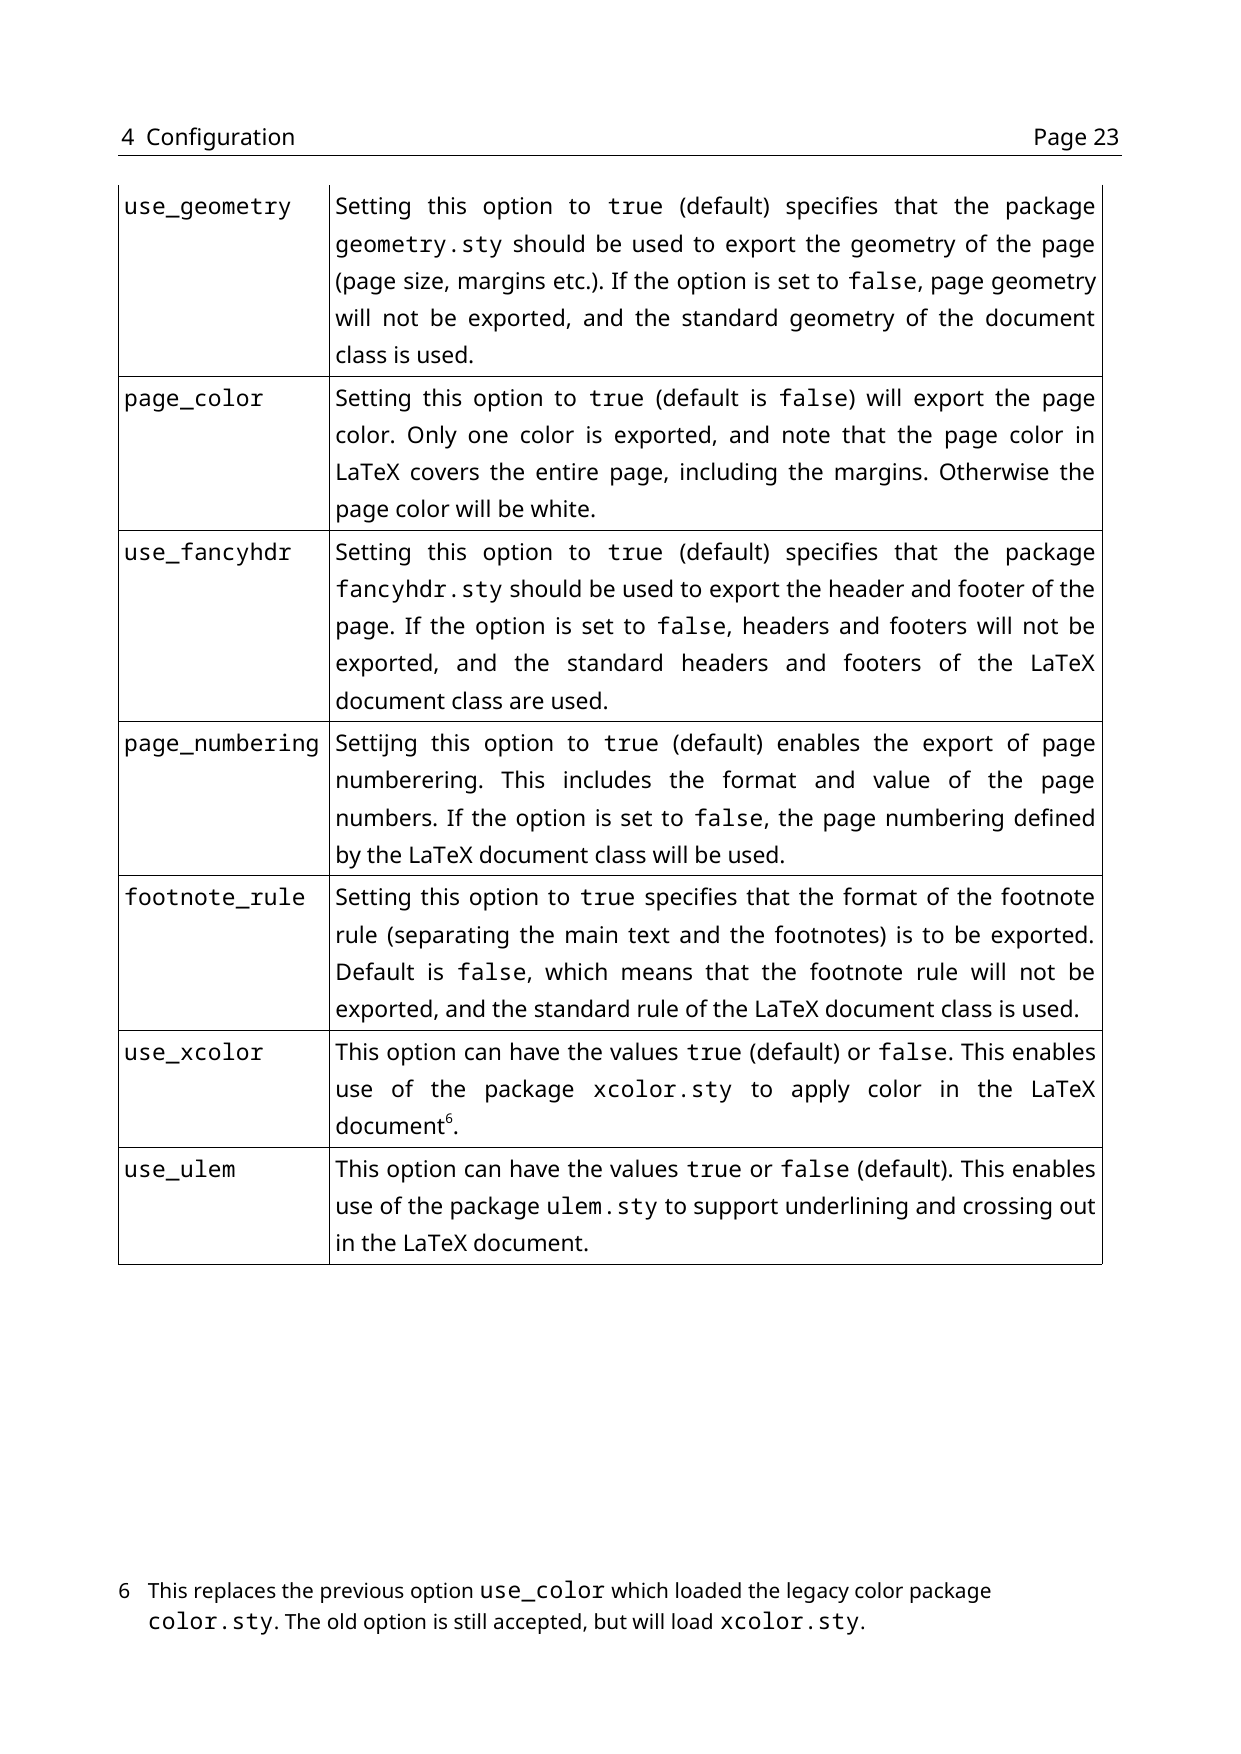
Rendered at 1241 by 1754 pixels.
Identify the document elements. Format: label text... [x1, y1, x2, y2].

table_cell page_color [119, 377, 329, 530]
table_cell This option can have the values true or false (default). This enables use of the package ulem.sty to support underlining and crossing out in the LaTeX document. [330, 1148, 1102, 1264]
table_cell Setting this option to true (default) specifies that the package geometry.sty should be used to export the geometry of the page (page size, margins etc.). If the option is set to false, page geometry will not be exported, and the standard geometry of the document class is used. [330, 185, 1102, 376]
table_cell use_ulem [119, 1148, 329, 1264]
table_cell Setting this option to true specifies that the format of the footnote rule (separating the main text and the footnotes) is to be exported. Default is false, which means that the footnote rule will not be exported, and the standard rule of the LaTeX document class is used. [330, 876, 1102, 1030]
table_cell Setting this option to true (default is false) will export the page color. Only one color is exported, and note that the page color in LaTeX covers the entire page, including the margins. Otherwise the page color will be white. [330, 377, 1102, 530]
table_cell use_xcolor [119, 1031, 329, 1147]
table_cell use_fancyhdr [119, 531, 329, 721]
table_cell Settijng this option to true (default) enables the export of page numberering. This includes the format and value of the page numbers. If the option is set to false, the page numbering defined by the LaTeX document class will be used. [330, 722, 1102, 875]
table_cell Setting this option to true (default) specifies that the package fancyhdr.sty should be used to export the header and footer of the page. If the option is set to false, headers and footers will not be exported, and the standard headers and footers of the LaTeX document class are used. [330, 531, 1102, 721]
table_cell page_numbering [119, 722, 329, 875]
table_cell footnote_rule [119, 876, 329, 1030]
table_cell This option can have the values true (default) or false. This enables use of the package xcolor.sty to apply color in the LaTeX document. [330, 1031, 1102, 1147]
table_cell use_geometry [119, 185, 329, 376]
